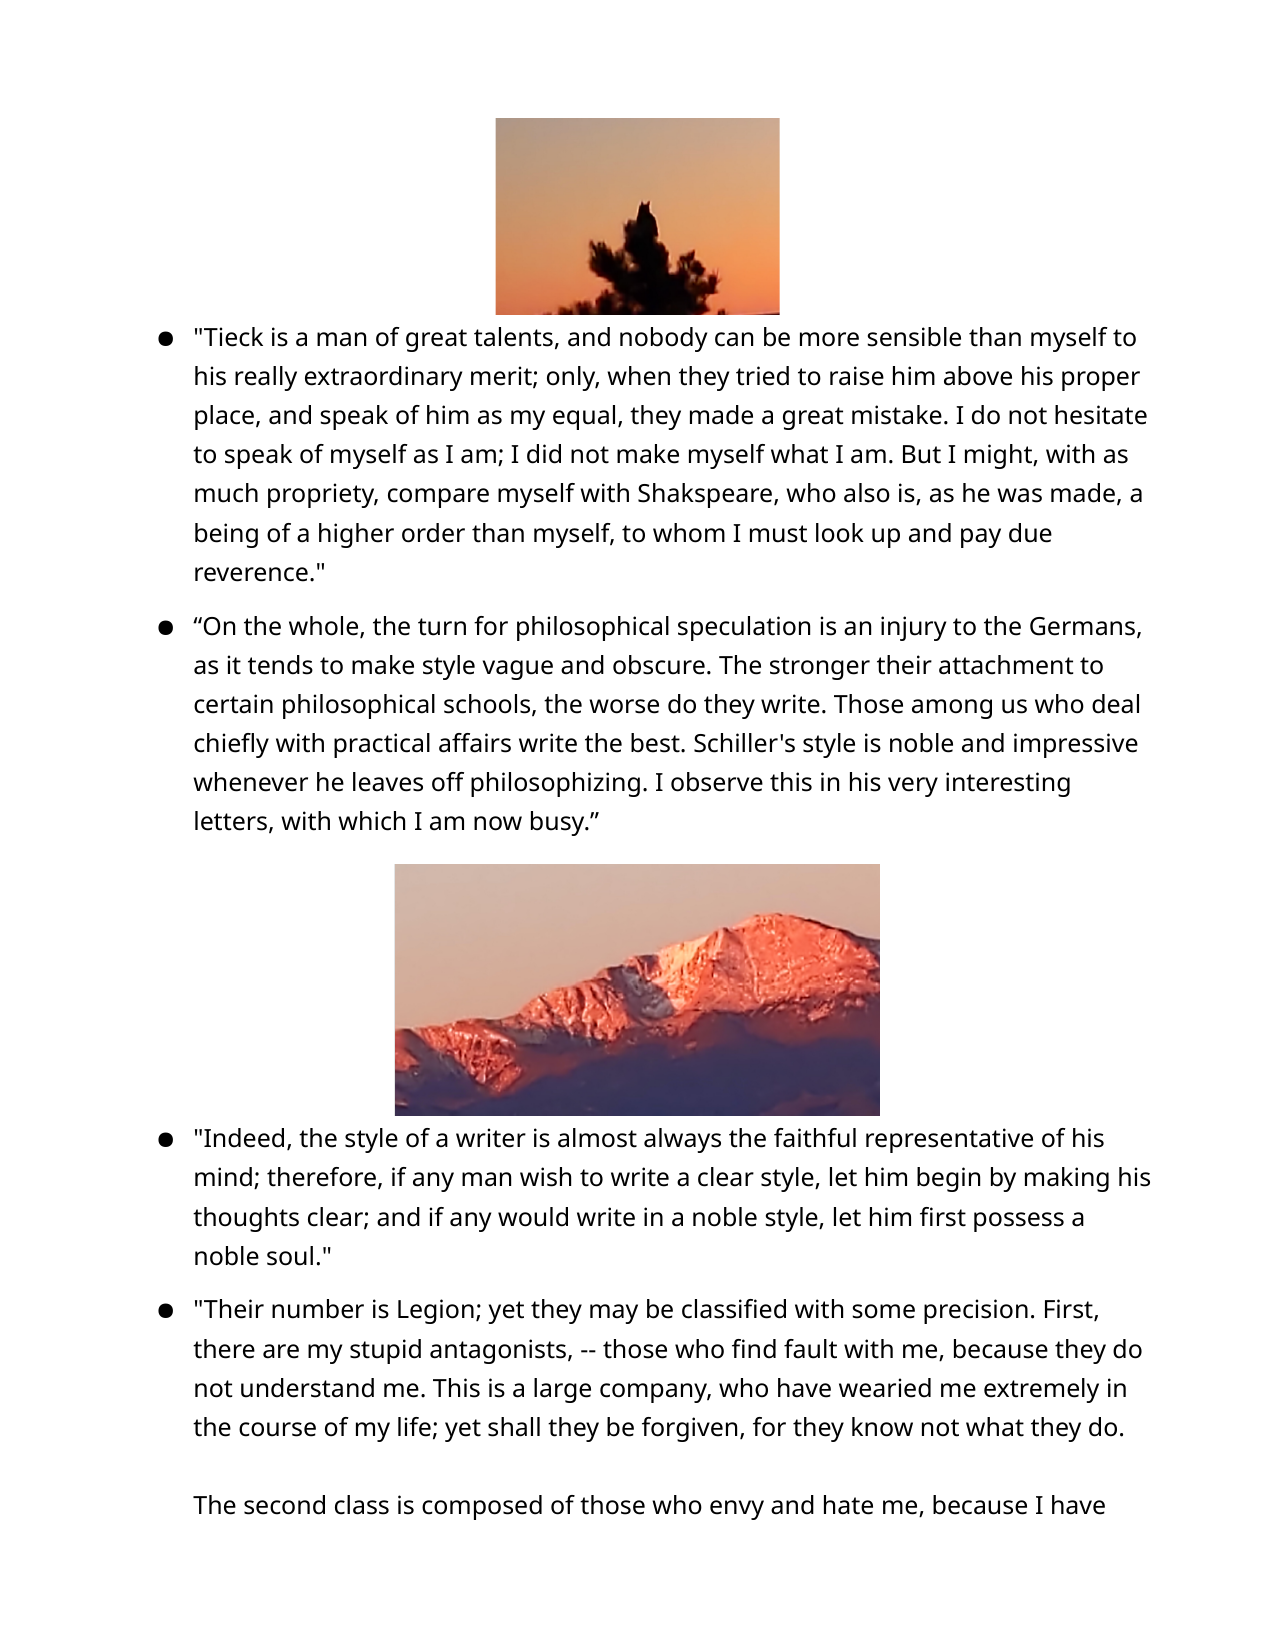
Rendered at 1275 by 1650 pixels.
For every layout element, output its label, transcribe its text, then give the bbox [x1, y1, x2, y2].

list "Indeed, the style of a writer is almost always the faithful representative of his mind; therefore, if any man wish to write a clear style, let him begin by making his thoughts clear; and if any would write in a noble style, let him first possess a noble soul." [156, 1116, 1157, 1272]
list “On the whole, the turn for philosophical speculation is an injury to the Germans, as it tends to make style vague and obscure. The stronger their attachment to certain philosophical schools, the worse do they write. Those among us who deal chiefly with practical affairs write the best. Schiller's style is noble and impressive whenever he leaves off philosophizing. I observe this in his very interesting letters, with which I am now busy.” [156, 608, 1157, 838]
list "Their number is Legion; yet they may be classified with some precision. First, there are my stupid antagonists, -- those who find fault with me, because they do not understand me. This is a large company, who have wearied me extremely in the course of my life; yet shall they be forgiven, for they know not what they do. The second class is composed of those who envy and hate me, because I have [156, 1292, 1157, 1522]
list "Tieck is a man of great talents, and nobody can be more sensible than myself to his really extraordinary merit; only, when they tried to raise him above his proper place, and speak of him as my equal, they made a great mistake. I do not hesitate to speak of myself as I am; I did not make myself what I am. But I might, with as much propriety, compare myself with Shakspeare, who also is, as he was made, a being of a higher order than myself, to whom I must look up and pay due reverence." [156, 118, 1157, 588]
picture [495, 118, 780, 315]
picture [394, 864, 880, 1116]
